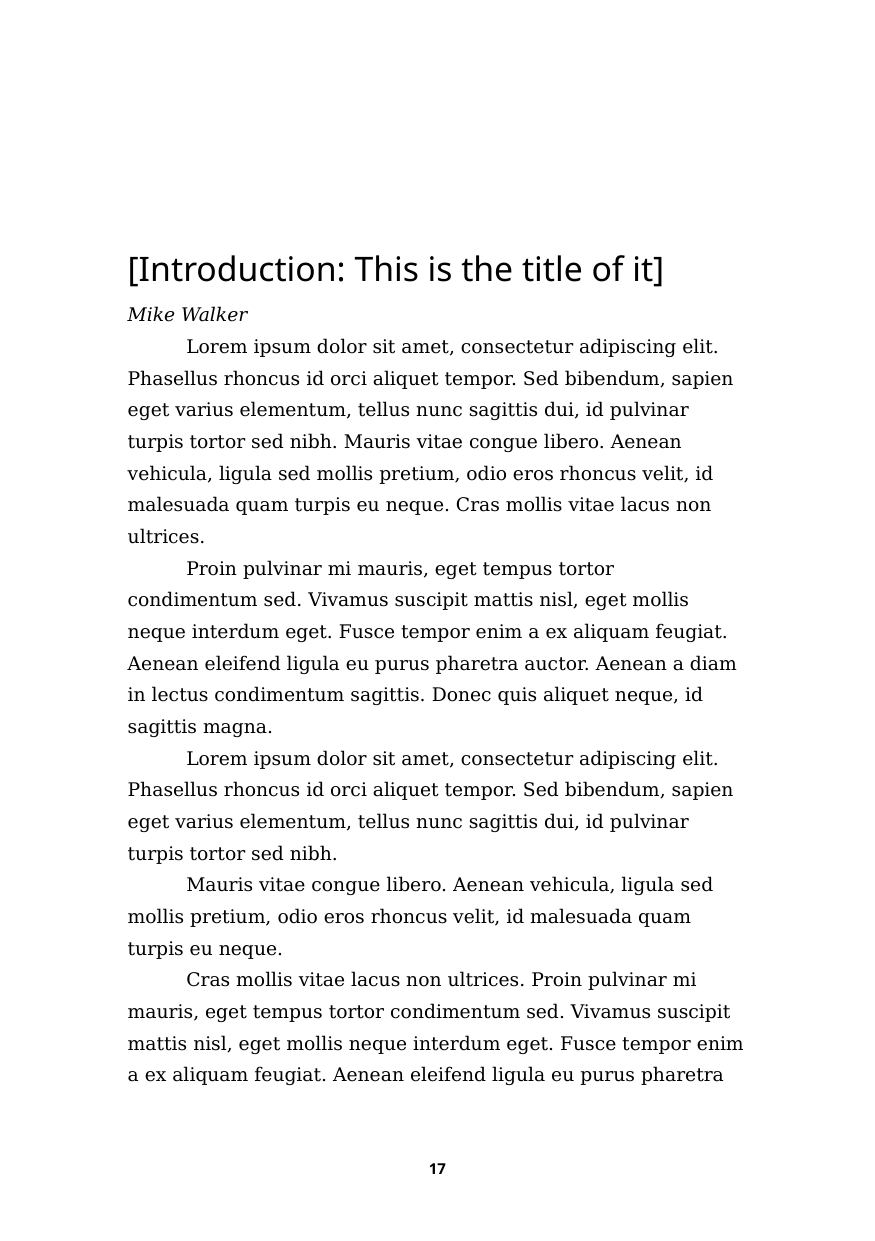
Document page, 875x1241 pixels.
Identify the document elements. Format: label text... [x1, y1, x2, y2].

subtitle [Introduction: This is the title of it] [127, 246, 747, 292]
text Mauris vitae congue libero. Aenean vehicula, ligula sed mollis pretium, odio eros rhoncus velit, id malesuada quam turpis eu neque. [127, 874, 747, 959]
text Cras mollis vitae lacus non ultrices. Proin pulvinar mi mauris, eget tempus tortor condimentum sed. Vivamus suscipit mattis nisl, eget mollis neque interdum eget. Fusce tempor enim a ex aliquam feugiat. Aenean eleifend ligula eu purus pharetra [127, 969, 747, 1086]
text Mike Walker [127, 304, 747, 326]
text Lorem ipsum dolor sit amet, consectetur adipiscing elit. Phasellus rhoncus id orci aliquet tempor. Sed bibendum, sapien eget varius elementum, tellus nunc sagittis dui, id pulvinar turpis tortor sed nibh. [127, 748, 747, 864]
text Lorem ipsum dolor sit amet, consectetur adipiscing elit. Phasellus rhoncus id orci aliquet tempor. Sed bibendum, sapien eget varius elementum, tellus nunc sagittis dui, id pulvinar turpis tortor sed nibh. Mauris vitae congue libero. Aenean vehicula, ligula sed mollis pretium, odio eros rhoncus velit, id malesuada quam turpis eu neque. Cras mollis vitae lacus non ultrices. [127, 336, 747, 548]
text Proin pulvinar mi mauris, eget tempus tortor condimentum sed. Vivamus suscipit mattis nisl, eget mollis neque interdum eget. Fusce tempor enim a ex aliquam feugiat. Aenean eleifend ligula eu purus pharetra auctor. Aenean a diam in lectus condimentum sagittis. Donec quis aliquet neque, id sagittis magna. [127, 558, 747, 738]
